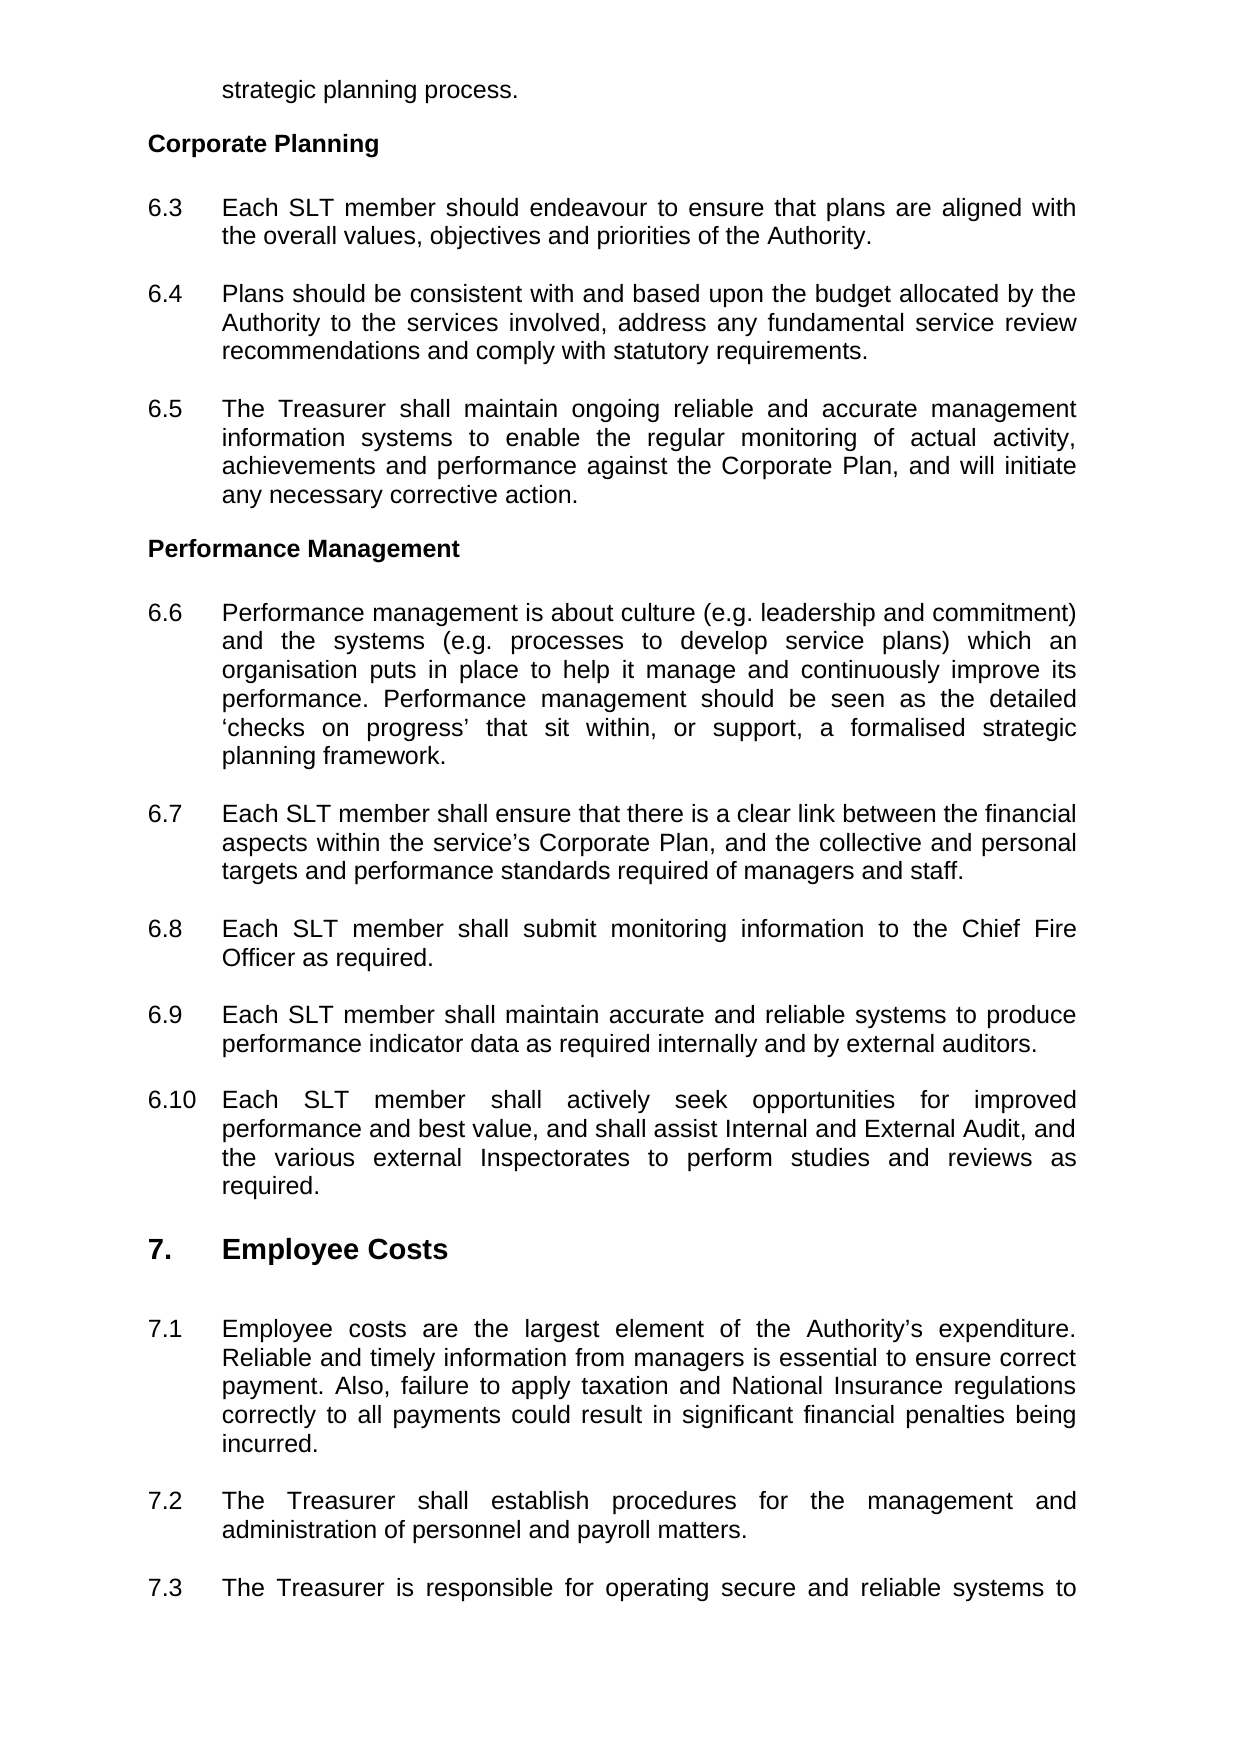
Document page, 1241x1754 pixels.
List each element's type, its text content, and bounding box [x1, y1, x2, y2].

text 6.5 The Treasurer shall maintain ongoing reliable and accurate management information systems to enable the regular monitoring of actual activity, achievements and performance against the Corporate Plan, and will initiate any necessary corrective action. [148, 394, 1078, 509]
subtitle Corporate Planning [148, 129, 1078, 157]
text strategic planning process. [222, 75, 1078, 104]
text 7.3 The Treasurer is responsible for operating secure and reliable systems to [148, 1573, 1078, 1601]
text 6.9 Each SLT member shall maintain accurate and reliable systems to produce performance indicator data as required internally and by external auditors. [148, 1000, 1078, 1057]
subtitle Performance Management [148, 534, 1078, 562]
text 6.8 Each SLT member shall submit monitoring information to the Chief Fire Officer as required. [148, 914, 1078, 971]
subtitle 7. Employee Costs [148, 1232, 1078, 1265]
text 6.7 Each SLT member shall ensure that there is a clear link between the financial aspects within the service’s Corporate Plan, and the collective and personal targets and performance standards required of managers and staff. [148, 799, 1078, 885]
text 6.6 Performance management is about culture (e.g. leadership and commitment) and the systems (e.g. processes to develop service plans) which an organisation puts in place to help it manage and continuously improve its performance. Performance management should be seen as the detailed ‘checks on progress’ that sit within, or support, a formalised strategic planning framework. [148, 597, 1078, 770]
text 7.2 The Treasurer shall establish procedures for the management and administration of personnel and payroll matters. [148, 1486, 1078, 1544]
text 6.10 Each SLT member shall actively seek opportunities for improved performance and best value, and shall assist Internal and External Audit, and the various external Inspectorates to perform studies and reviews as required. [148, 1085, 1078, 1200]
text 6.3 Each SLT member should endeavour to ensure that plans are aligned with the overall values, objectives and priorities of the Authority. [148, 192, 1078, 250]
text 6.4 Plans should be consistent with and based upon the budget allocated by the Authority to the services involved, address any fundamental service review recommendations and comply with statutory requirements. [148, 279, 1078, 365]
text 7.1 Employee costs are the largest element of the Authority’s expenditure. Reliable and timely information from managers is essential to ensure correct payment. Also, failure to apply taxation and National Insurance regulations correctly to all payments could result in significant financial penalties being incurred. [148, 1314, 1078, 1458]
